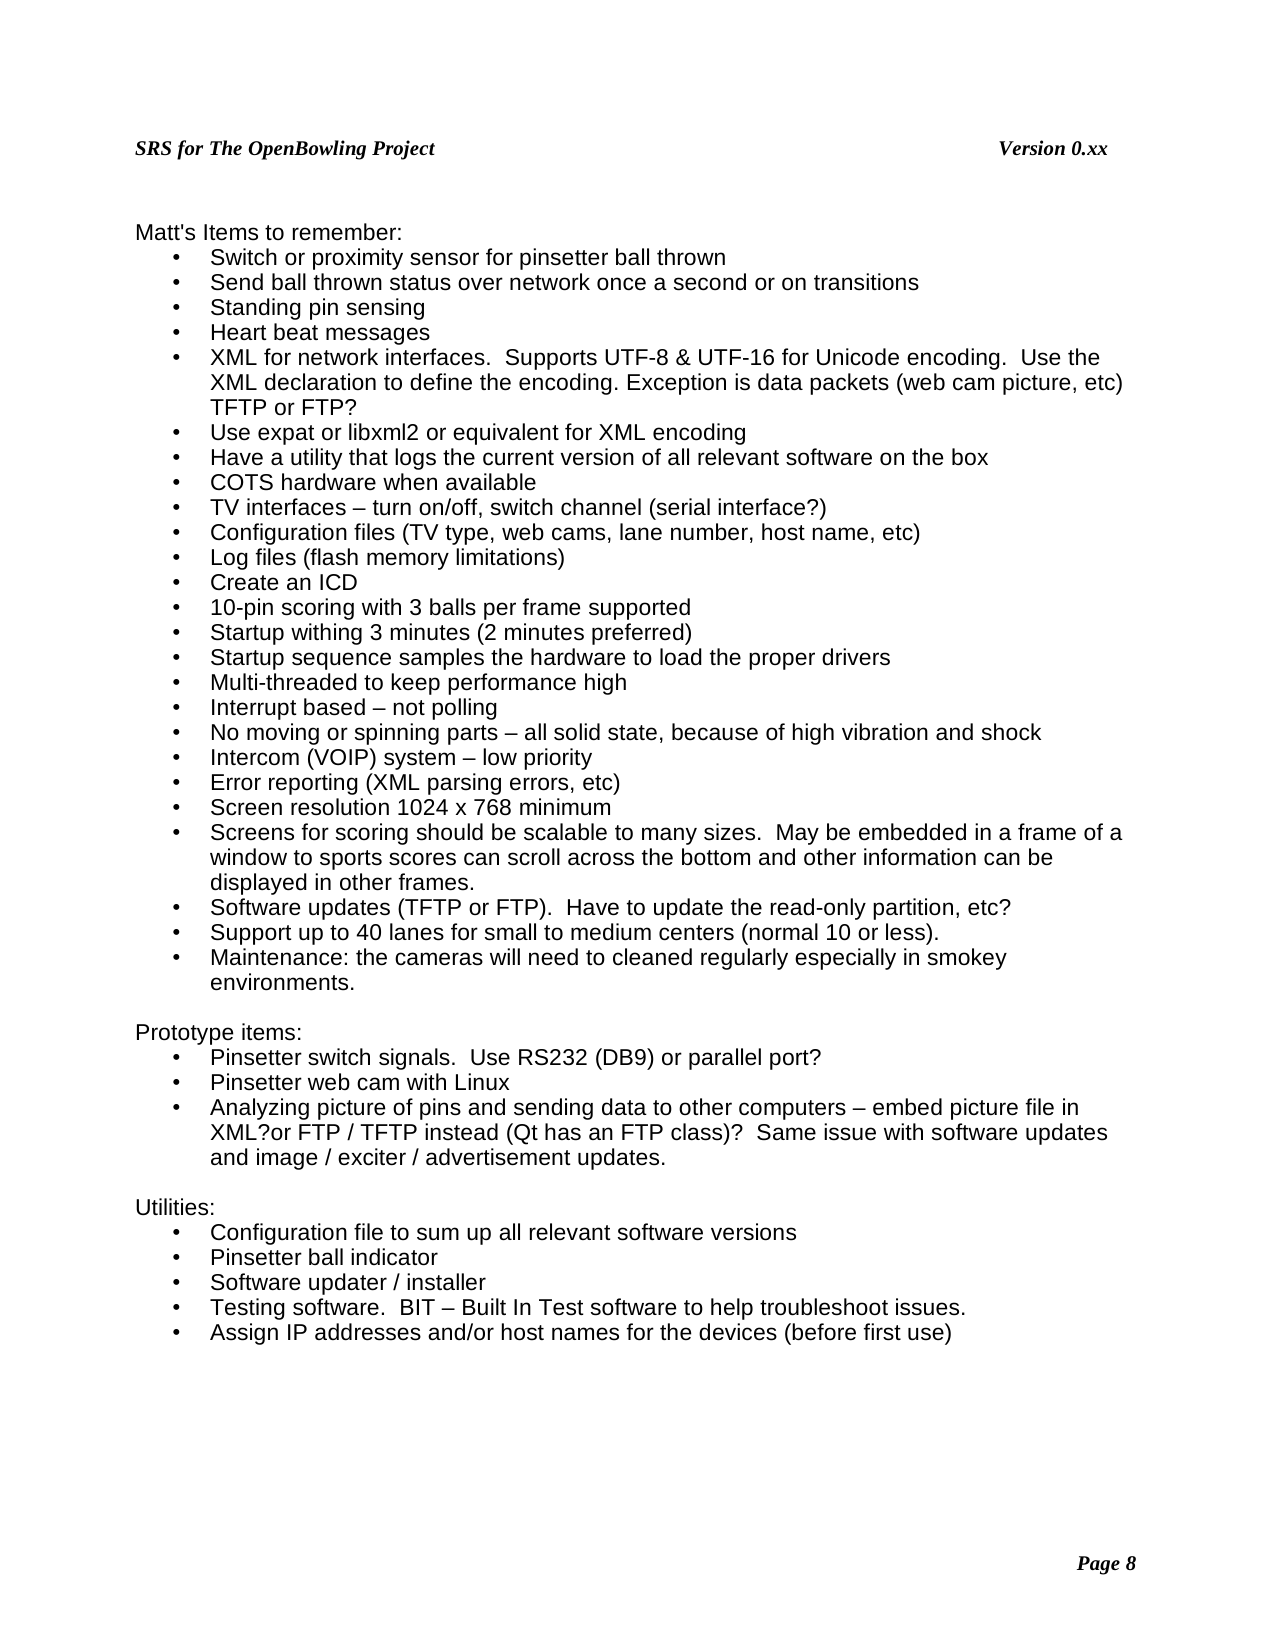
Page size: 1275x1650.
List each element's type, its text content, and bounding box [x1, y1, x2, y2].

list Pinsetter switch signals. Use RS232 (DB9) or parallel port? [172, 1045, 1140, 1070]
list Multi-threaded to keep performance high [172, 670, 1140, 695]
list COTS hardware when available [172, 470, 1140, 495]
list Startup sequence samples the hardware to load the proper drivers [172, 645, 1140, 670]
list Pinsetter web cam with Linux [172, 1070, 1140, 1095]
list Error reporting (XML parsing errors, etc) [172, 770, 1140, 795]
list Switch or proximity sensor for pinsetter ball thrown [172, 245, 1140, 270]
list Use expat or libxml2 or equivalent for XML encoding [172, 420, 1140, 445]
list No moving or spinning parts – all solid state, because of high vibration and shock [172, 720, 1140, 745]
list Maintenance: the cameras will need to cleaned regularly especially in smokey environments. [172, 945, 1140, 995]
text Utilities: [135, 1195, 1140, 1220]
list Software updater / installer [172, 1270, 1140, 1295]
list TV interfaces – turn on/off, switch channel (serial interface?) [172, 495, 1140, 520]
text Prototype items: [135, 1020, 1140, 1045]
list Create an ICD [172, 570, 1140, 595]
list Analyzing picture of pins and sending data to other computers – embed picture file in XML?or FTP / TFTP instead (Qt has an FTP class)? Same issue with software updates and image / exciter / advertisement updates. [172, 1095, 1140, 1170]
list Software updates (TFTP or FTP). Have to update the read-only partition, etc? [172, 895, 1140, 920]
list Configuration file to sum up all relevant software versions [172, 1220, 1140, 1245]
list Log files (flash memory limitations) [172, 545, 1140, 570]
list XML for network interfaces. Supports UTF-8 & UTF-16 for Unicode encoding. Use the XML declaration to define the encoding. Exception is data packets (web cam picture, etc) TFTP or FTP? [172, 345, 1140, 420]
list Assign IP addresses and/or host names for the devices (before first use) [172, 1320, 1140, 1345]
list Interrupt based – not polling [172, 695, 1140, 720]
list Testing software. BIT – Built In Test software to help troubleshoot issues. [172, 1295, 1140, 1320]
list Screen resolution 1024 x 768 minimum [172, 795, 1140, 820]
list Have a utility that logs the current version of all relevant software on the box [172, 445, 1140, 470]
list Standing pin sensing [172, 295, 1140, 320]
list Startup withing 3 minutes (2 minutes preferred) [172, 620, 1140, 645]
list Support up to 40 lanes for small to medium centers (normal 10 or less). [172, 920, 1140, 945]
list Intercom (VOIP) system – low priority [172, 745, 1140, 770]
list Heart beat messages [172, 320, 1140, 345]
list Configuration files (TV type, web cams, lane number, host name, etc) [172, 520, 1140, 545]
list 10-pin scoring with 3 balls per frame supported [172, 595, 1140, 620]
list Send ball thrown status over network once a second or on transitions [172, 270, 1140, 295]
text Matt's Items to remember: [135, 220, 1140, 245]
list Screens for scoring should be scalable to many sizes. May be embedded in a frame of a window to sports scores can scroll across the bottom and other information can be displayed in other frames. [172, 820, 1140, 895]
list Pinsetter ball indicator [172, 1245, 1140, 1270]
